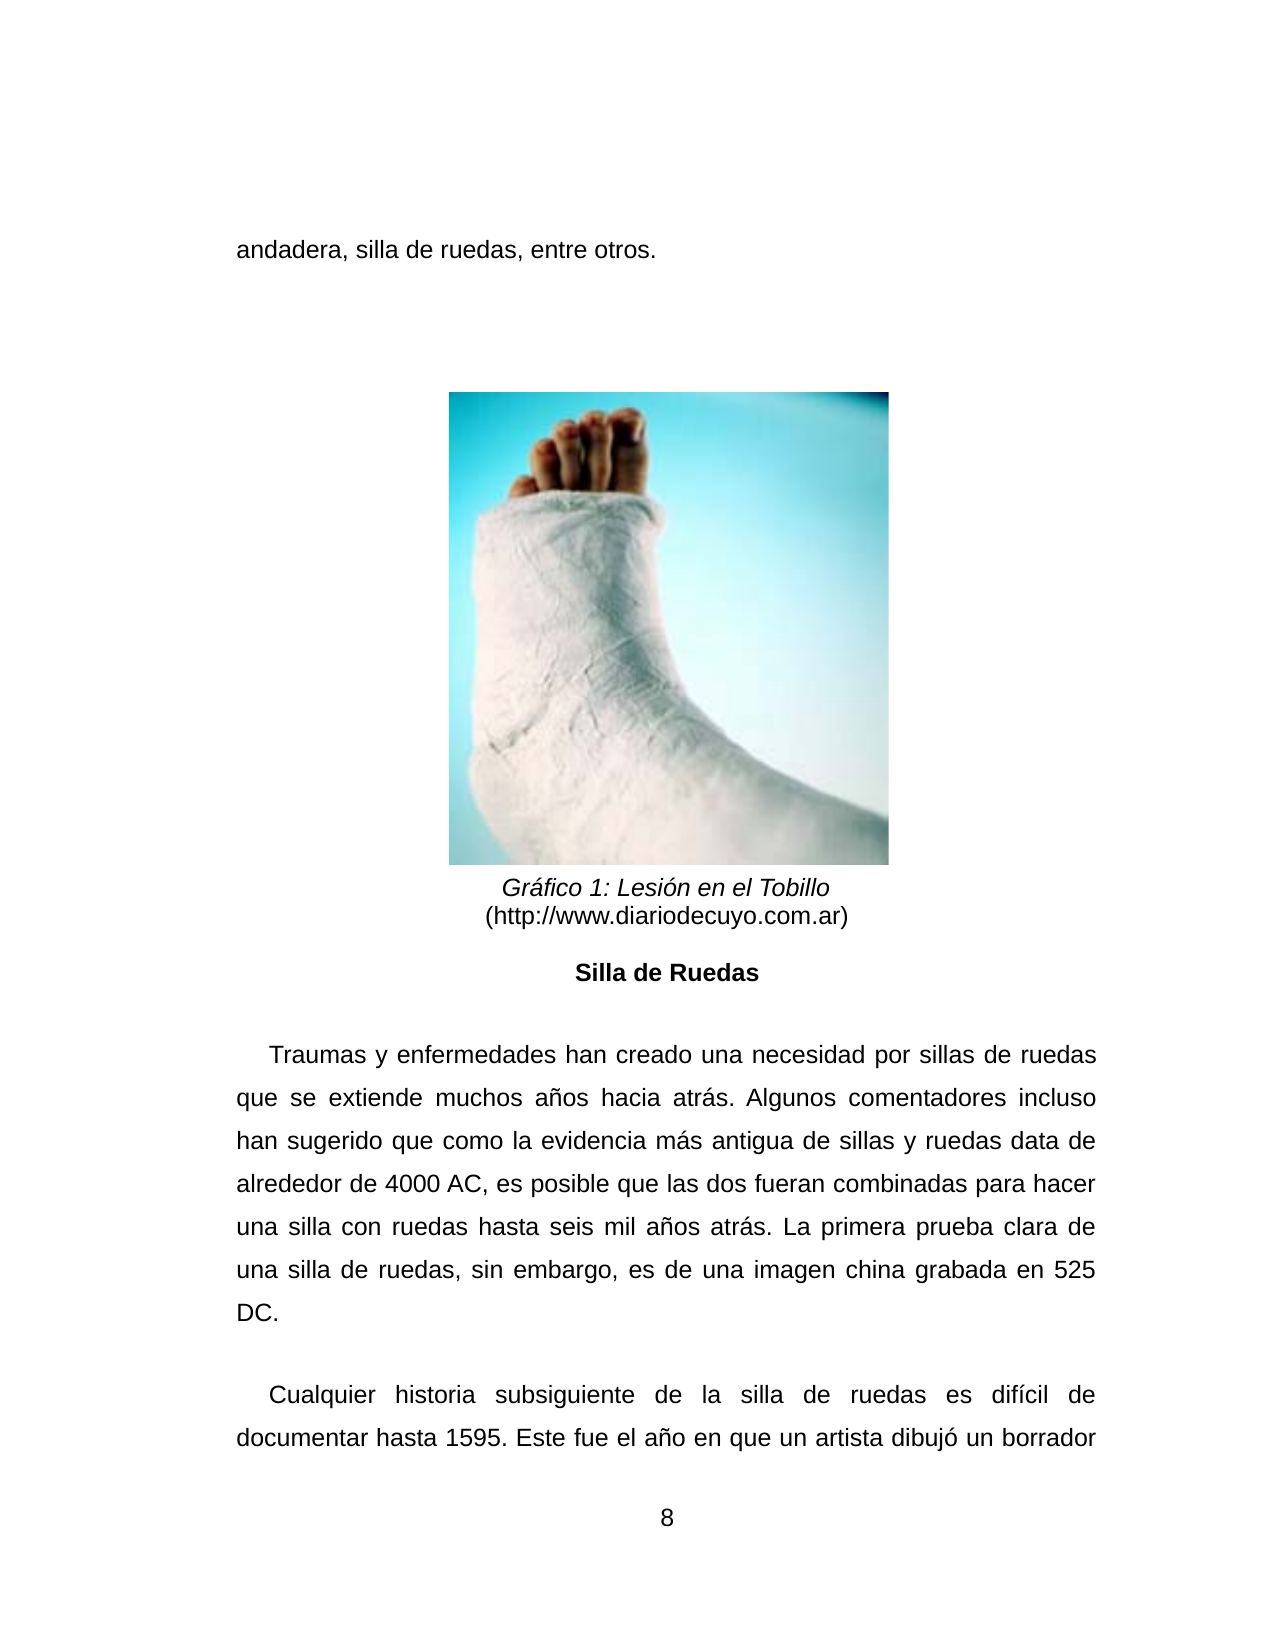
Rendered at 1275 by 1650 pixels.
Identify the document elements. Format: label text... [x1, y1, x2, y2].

text andadera, silla de ruedas, entre otros. [236, 235, 1098, 264]
text Cualquier historia subsiguiente de la silla de ruedas es difícil de documentar hasta 1595. Este fue el año en que un artista dibujó un borrador [236, 1380, 1098, 1452]
text (http://www.diariodecuyo.com.ar) [236, 317, 1098, 958]
text Traumas y enfermedades han creado una necesidad por sillas de ruedas que se extiende muchos años hacia atrás. Algunos comentadores incluso han sugerido que como la evidencia más antigua de sillas y ruedas data de alrededor de 4000 AC, es posible que las dos fueran combinadas para hacer una silla con ruedas hasta seis mil años atrás. La primera prueba clara de una silla de ruedas, sin embargo, es de una imagen china grabada en 525 DC. [236, 1040, 1098, 1327]
picture [448, 392, 889, 865]
subtitle Silla de Ruedas [236, 958, 1098, 987]
picture [871, 392, 889, 398]
text Gráfico 1: Lesión en el Tobillo [432, 873, 902, 899]
